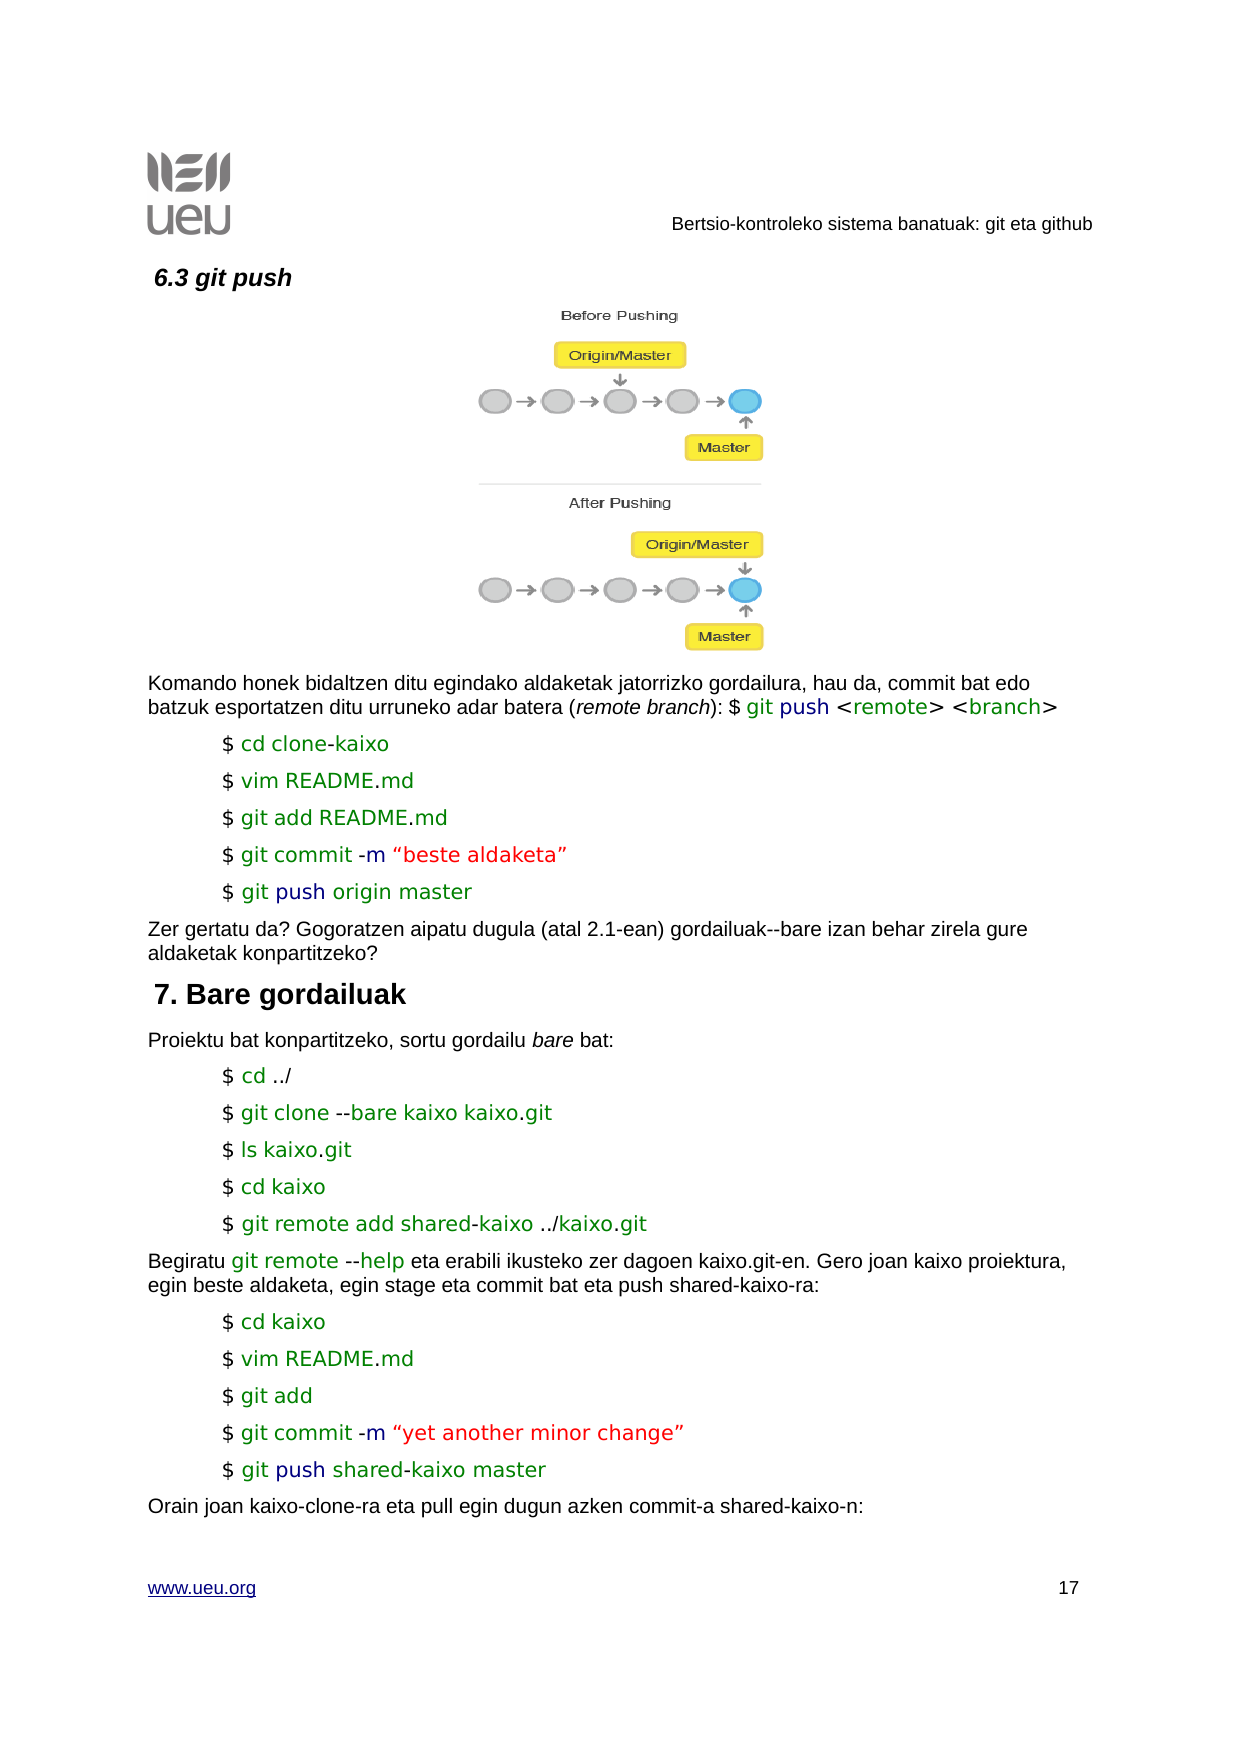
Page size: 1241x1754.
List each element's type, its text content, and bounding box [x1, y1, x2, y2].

picture [476, 306, 765, 651]
text Orain joan kaixo-clone-ra eta pull egin dugun azken commit-a shared-kaixo-n: [148, 1494, 1093, 1518]
text Komando honek bidaltzen ditu egindako aldaketak jatorrizko gordailura, hau da, commit bat edo batzuk esportatzen ditu urruneko adar batera (remote branch): $ git push <remote> <branch> [148, 671, 1093, 719]
text $ git push origin master [221, 880, 1093, 904]
text $ git remote add shared-kaixo ../kaixo.git [221, 1212, 1093, 1236]
text $ ls kaixo.git [221, 1138, 1093, 1162]
text Zer gertatu da? Gogoratzen aipatu dugula (atal 2.1-ean) gordailuak--bare izan behar zirela gure aldaketak konpartitzeko? [148, 917, 1093, 964]
text $ cd kaixo [221, 1175, 1093, 1199]
text $ cd kaixo [221, 1310, 1093, 1334]
text $ git clone --bare kaixo kaixo.git [221, 1101, 1093, 1125]
text $ git add README.md [221, 806, 1093, 830]
text $ git commit -m “yet another minor change” [221, 1421, 1093, 1445]
text $ git commit -m “beste aldaketa” [221, 843, 1093, 867]
text Proiektu bat konpartitzeko, sortu gordailu bare bat: [148, 1027, 1093, 1051]
text $ cd clone-kaixo [221, 732, 1093, 756]
subtitle 6.3 git push [151, 263, 1093, 292]
subtitle 7. Bare gordailuak [151, 977, 1093, 1011]
text $ vim README.md [221, 769, 1093, 793]
text $ git push shared-kaixo master [221, 1458, 1093, 1482]
picture [147, 152, 231, 235]
text Begiratu git remote --help eta erabili ikusteko zer dagoen kaixo.git-en. Gero joan kaixo proiektura, egin beste aldaketa, egin stage eta commit bat eta push shared-kaixo-ra: [148, 1249, 1093, 1297]
text $ git add [221, 1384, 1093, 1408]
text $ cd ../ [221, 1064, 1093, 1088]
text $ vim README.md [221, 1347, 1093, 1371]
